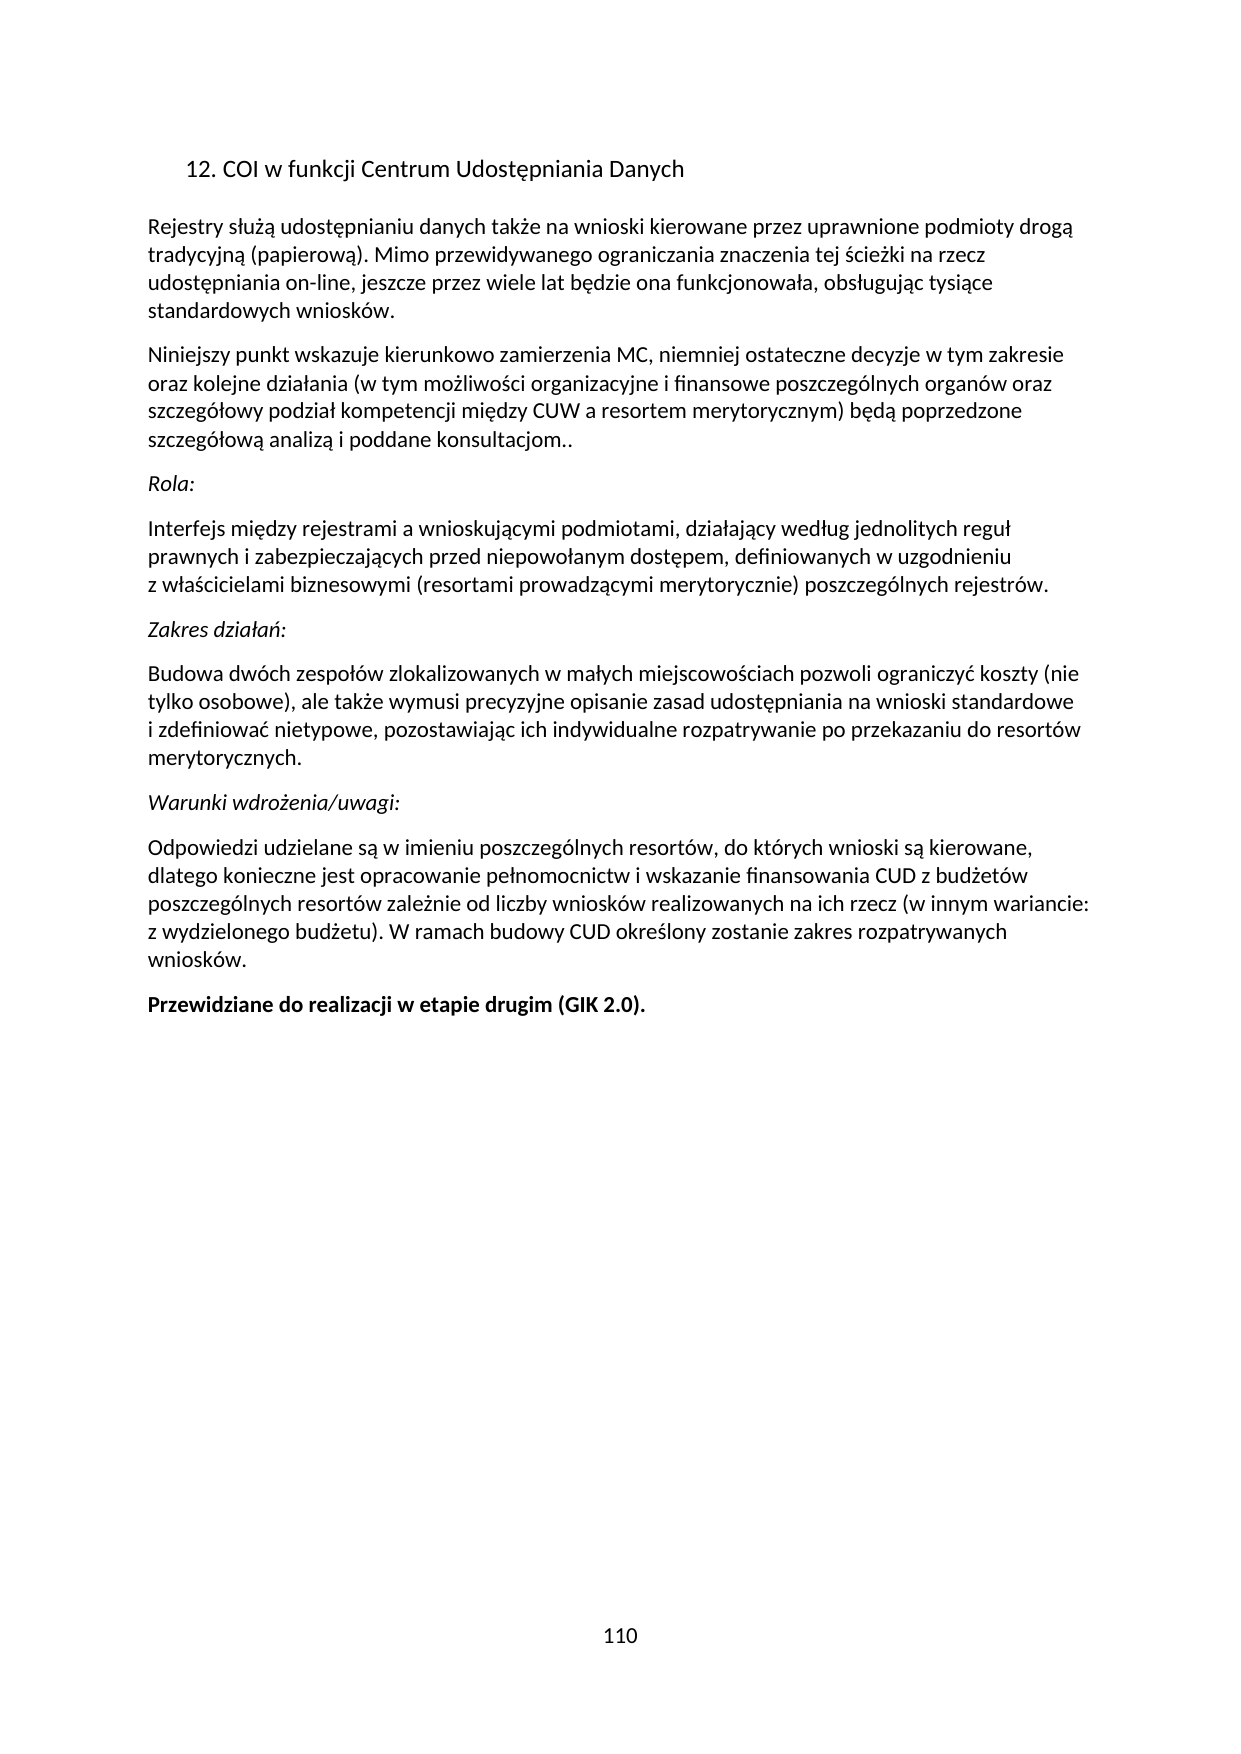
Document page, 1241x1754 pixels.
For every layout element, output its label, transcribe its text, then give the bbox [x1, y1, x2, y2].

list COI w funkcji Centrum Udostępniania Danych [185, 153, 1093, 184]
text Budowa dwóch zespołów zlokalizowanych w małych miejscowościach pozwoli ograniczyć koszty (nie tylko osobowe), ale także wymusi precyzyjne opisanie zasad udostępniania na wnioski standardowe i zdefiniować nietypowe, pozostawiając ich indywidualne rozpatrywanie po przekazaniu do resortów merytorycznych. [148, 659, 1093, 772]
text Rejestry służą udostępnianiu danych także na wnioski kierowane przez uprawnione podmioty drogą tradycyjną (papierową). Mimo przewidywanego ograniczania znaczenia tej ścieżki na rzecz udostępniania on-line, jeszcze przez wiele lat będzie ona funkcjonowała, obsługując tysiące standardowych wniosków. [148, 212, 1093, 324]
text Interfejs między rejestrami a wnioskującymi podmiotami, działający według jednolitych reguł prawnych i zabezpieczających przed niepowołanym dostępem, definiowanych w uzgodnieniu z właścicielami biznesowymi (resortami prowadzącymi merytorycznie) poszczególnych rejestrów. [148, 514, 1093, 598]
text Warunki wdrożenia/uwagi: [148, 788, 1093, 816]
text Rola: [148, 469, 1093, 497]
text Zakres działań: [148, 615, 1093, 643]
text Odpowiedzi udzielane są w imieniu poszczególnych resortów, do których wnioski są kierowane, dlatego konieczne jest opracowanie pełnomocnictw i wskazanie finansowania CUD z budżetów poszczególnych resortów zależnie od liczby wniosków realizowanych na ich rzecz (w innym wariancie: z wydzielonego budżetu). W ramach budowy CUD określony zostanie zakres rozpatrywanych wniosków. [148, 833, 1093, 973]
text Niniejszy punkt wskazuje kierunkowo zamierzenia MC, niemniej ostateczne decyzje w tym zakresie oraz kolejne działania (w tym możliwości organizacyjne i finansowe poszczególnych organów oraz szczegółowy podział kompetencji między CUW a resortem merytorycznym) będą poprzedzone szczegółową analizą i poddane konsultacjom.. [148, 341, 1093, 453]
text Przewidziane do realizacji w etapie drugim (GIK 2.0). [148, 990, 1093, 1018]
